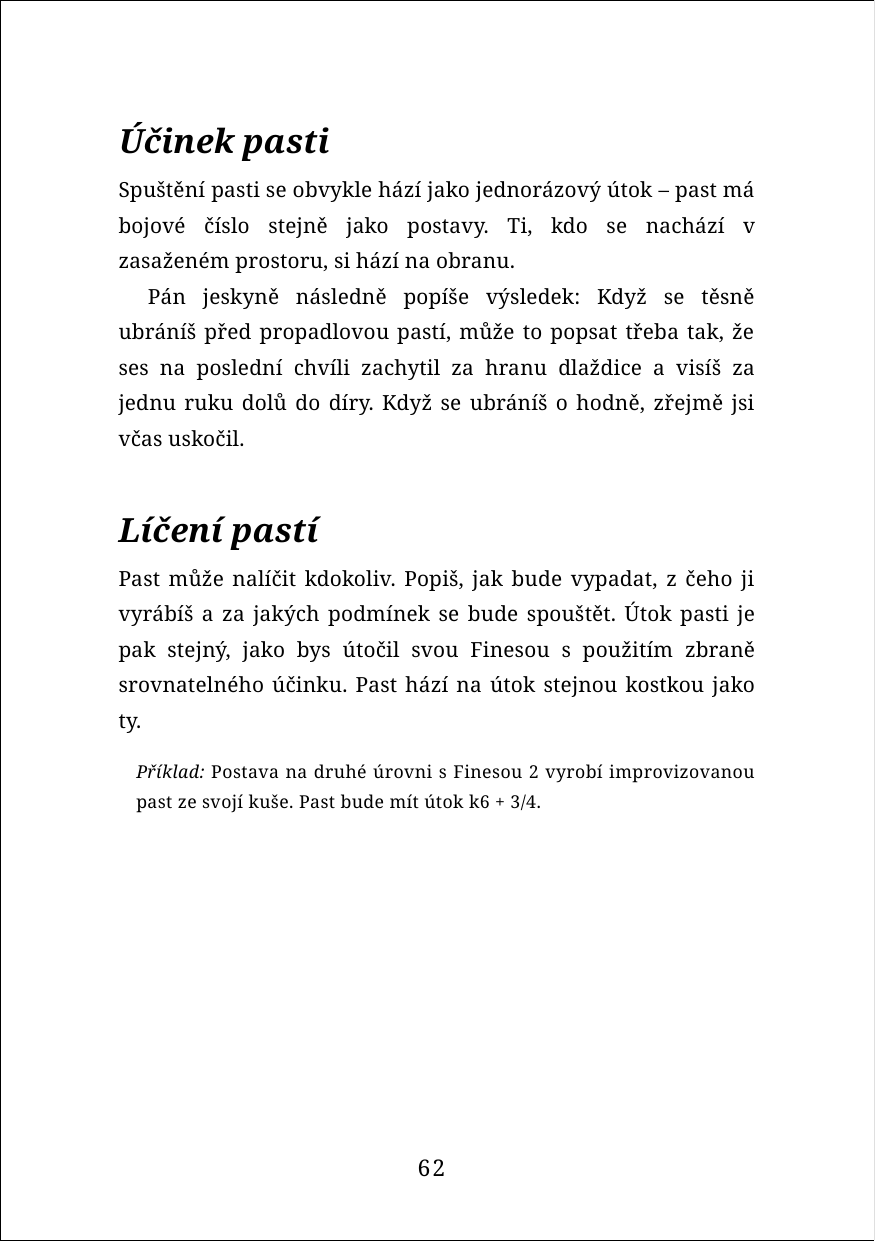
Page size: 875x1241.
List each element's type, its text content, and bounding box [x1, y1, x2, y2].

subtitle Účinek pasti [118, 118, 756, 164]
text Spuštění pasti se obvykle hází jako jednorázový útok – past má bojové číslo stejně jako postavy. Ti, kdo se nachází v zasaženém prostoru, si hází na obranu. Pán jeskyně následně popíše výsledek: Když se těsně ubráníš před propadlovou pastí, může to popsat třeba tak, že ses na poslední chvíli zachytil za hranu dlaždice a visíš za jednu ruku dolů do díry. Když se ubráníš o hodně, zřejmě jsi včas uskočil. [118, 175, 756, 452]
subtitle Líčení pastí [118, 507, 756, 552]
text Příklad: Postava na druhé úrovni s Finesou 2 vyrobí improvizovanou past ze svojí kuše. Past bude mít útok k6 + 3/4. [136, 759, 756, 814]
text Past může nalíčit kdokoliv. Popiš, jak bude vypadat, z čeho ji vyrábíš a za jakých podmínek se bude spouštět. Útok pasti je pak stejný, jako bys útočil svou Finesou s použitím zbraně srovnatelného účinku. Past hází na útok stejnou kostkou jako ty. [118, 564, 756, 734]
